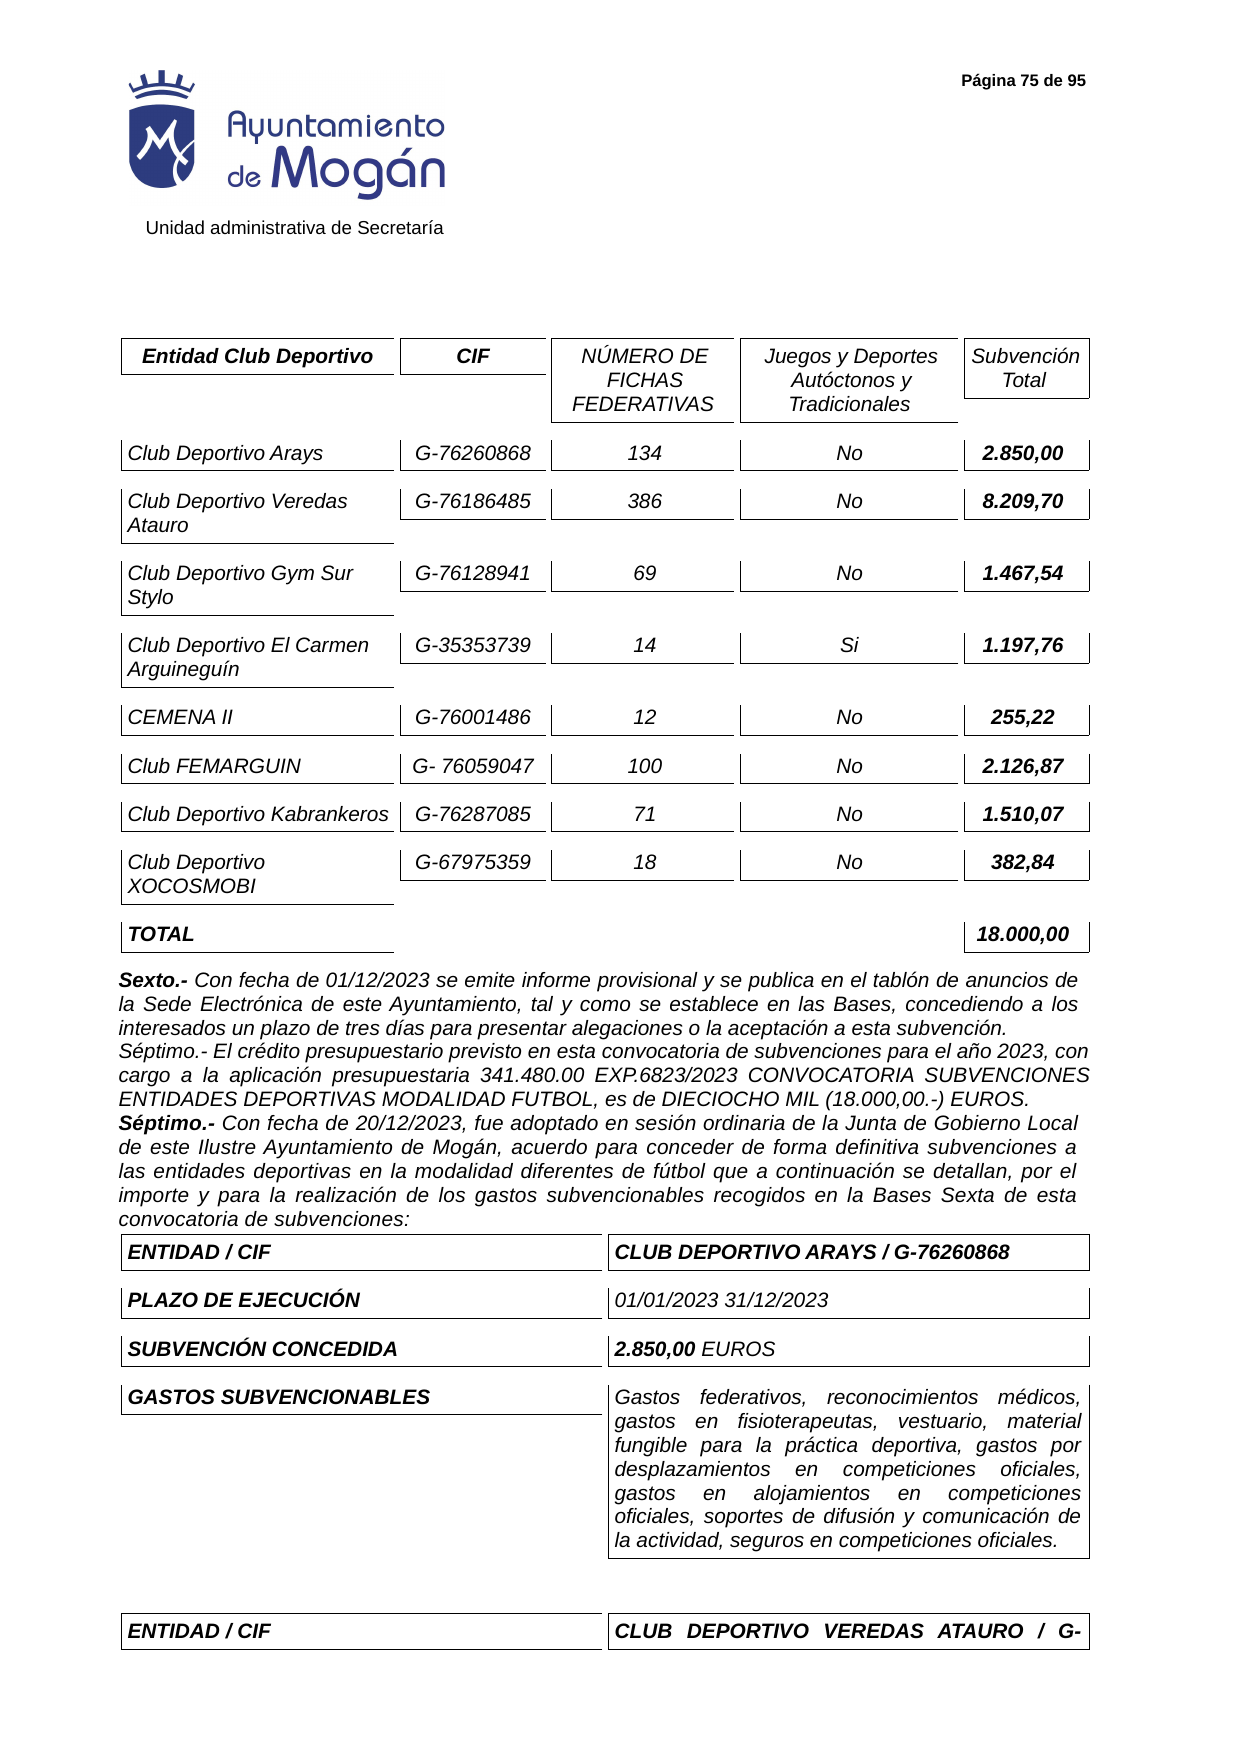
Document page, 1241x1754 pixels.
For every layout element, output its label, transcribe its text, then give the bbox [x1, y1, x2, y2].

table_header Juegos y Deportes Autóctonos y Tradicionales [737, 335, 961, 437]
picture [128, 70, 445, 206]
table_cell G-76186485 [397, 486, 548, 558]
table_cell [737, 919, 961, 967]
table_header Entidad Club Deportivo [118, 335, 397, 437]
table_cell No [737, 702, 961, 751]
table_cell 01/01/2023 31/12/2023 [605, 1285, 1092, 1333]
table_cell 382,84 [961, 847, 1092, 919]
table_header Subvención Total [961, 335, 1092, 437]
table_cell CEMENA II [118, 702, 397, 751]
table_cell 8.209,70 [961, 486, 1092, 558]
table_cell No [737, 847, 961, 919]
table_cell No [737, 799, 961, 847]
table_cell PLAZO DE EJECUCIÓN [118, 1285, 605, 1333]
table_cell 69 [549, 558, 737, 630]
table_cell [549, 919, 737, 967]
table_cell No [737, 486, 961, 558]
table_cell Si [737, 630, 961, 702]
table_cell Club Deportivo Gym Sur Stylo [118, 558, 397, 630]
table_cell 18 [549, 847, 737, 919]
table_cell 255,22 [961, 702, 1092, 751]
table_cell Club Deportivo Kabrankeros [118, 799, 397, 847]
table_header CIF [397, 335, 548, 437]
table_cell Club Deportivo El Carmen Arguineguín [118, 630, 397, 702]
table_cell No [737, 558, 961, 630]
table_cell G-35353739 [397, 630, 548, 702]
table_cell G-67975359 [397, 847, 548, 919]
table_cell GASTOS SUBVENCIONABLES [118, 1382, 605, 1574]
table_cell 2.850,00 EUROS [605, 1334, 1092, 1382]
table_cell Club Deportivo XOCOSMOBI [118, 847, 397, 919]
table_cell G-76128941 [397, 558, 548, 630]
table_cell Club Deportivo Veredas Atauro [118, 486, 397, 558]
table_header ENTIDAD / CIF [118, 1231, 605, 1285]
table_cell G-76260868 [397, 438, 548, 486]
table_cell 134 [549, 438, 737, 486]
table_cell 100 [549, 751, 737, 799]
text Sexto.- Con fecha de 01/12/2023 se emite informe provisional y se publica en el tablón de anuncios de la Sede Electrónica de este Ayuntamiento, tal y como se establece en las Bases, concediendo a los interesados un plazo de tres días para presentar alegaciones o la aceptación a esta subvención. [118, 967, 1081, 1039]
table_cell No [737, 751, 961, 799]
table_cell 1.510,07 [961, 799, 1092, 847]
table_cell 2.126,87 [961, 751, 1092, 799]
table_header CLUB DEPORTIVO VEREDAS ATAURO / G- [605, 1610, 1092, 1664]
table_cell 12 [549, 702, 737, 751]
table_cell 14 [549, 630, 737, 702]
table_cell [397, 919, 548, 967]
table_cell Club FEMARGUIN [118, 751, 397, 799]
table_cell G-76001486 [397, 702, 548, 751]
table_cell SUBVENCIÓN CONCEDIDA [118, 1334, 605, 1382]
table_cell 1.197,76 [961, 630, 1092, 702]
table_cell 18.000,00 [961, 919, 1092, 967]
text Séptimo.- El crédito presupuestario previsto en esta convocatoria de subvenciones para el año 2023, con cargo a la aplicación presupuestaria 341.480.00 EXP.6823/2023 CONVOCATORIA SUBVENCIONES ENTIDADES DEPORTIVAS MODALIDAD FUTBOL, es de DIECIOCHO MIL (18.000,00.-) EUROS. [118, 1039, 1092, 1111]
table_cell Club Deportivo Arays [118, 438, 397, 486]
table_cell 386 [549, 486, 737, 558]
table_cell TOTAL [118, 919, 397, 967]
table_cell 71 [549, 799, 737, 847]
table_cell 1.467,54 [961, 558, 1092, 630]
table_header CLUB DEPORTIVO ARAYS / G-76260868 [605, 1231, 1092, 1285]
table_cell 2.850,00 [961, 438, 1092, 486]
table_cell No [737, 438, 961, 486]
table_cell G- 76059047 [397, 751, 548, 799]
table_cell Gastos federativos, reconocimientos médicos, gastos en fisioterapeutas, vestuario, material fungible para la práctica deportiva, gastos por desplazamientos en competiciones oficiales, gastos en alojamientos en competiciones oficiales, soportes de difusión y comunicación de la actividad, seguros en competiciones oficiales. [605, 1382, 1092, 1574]
table_header ENTIDAD / CIF [118, 1610, 605, 1664]
table_cell G-76287085 [397, 799, 548, 847]
table_header NÚMERO DE FICHAS FEDERATIVAS [549, 335, 737, 437]
text Séptimo.- Con fecha de 20/12/2023, fue adoptado en sesión ordinaria de la Junta de Gobierno Local de este Ilustre Ayuntamiento de Mogán, acuerdo para conceder de forma definitiva subvenciones a las entidades deportivas en la modalidad diferentes de fútbol que a continuación se detallan, por el importe y para la realización de los gastos subvencionables recogidos en la Bases Sexta de esta convocatoria de subvenciones: [118, 1111, 1081, 1231]
